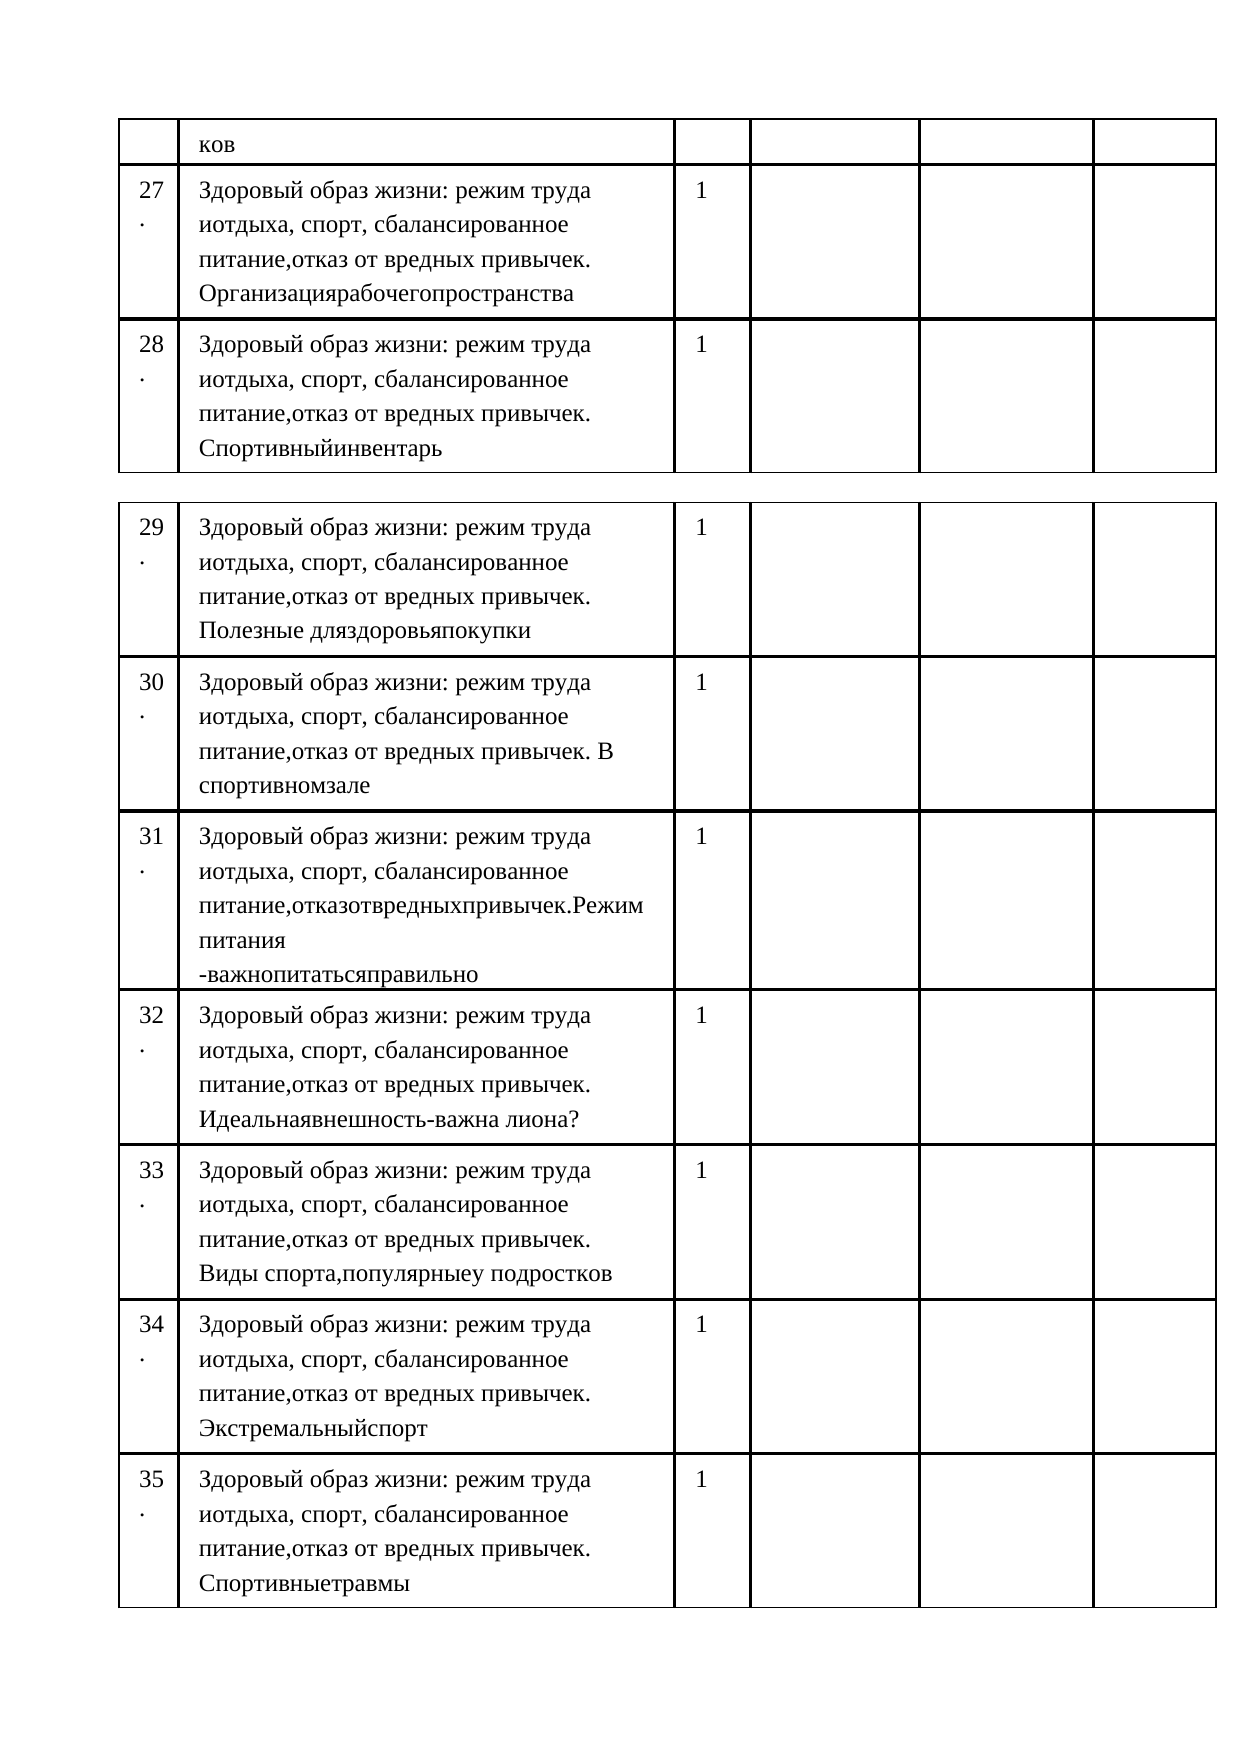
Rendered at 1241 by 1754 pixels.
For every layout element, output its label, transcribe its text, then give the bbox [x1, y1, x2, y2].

table_cell 1 [676, 991, 749, 1143]
table_cell 30. [120, 658, 177, 809]
table_header Здоровый образ жизни: режим труда иотдыха, спорт, сбалансированное питание,отказ от вредных привычек. Полезные дляздоровьяпокупки [180, 503, 673, 655]
table_cell [120, 120, 177, 163]
table_cell [752, 1301, 918, 1452]
table_cell 1 [676, 321, 749, 472]
table_cell 1 [676, 658, 749, 809]
table_cell [1095, 321, 1215, 472]
table_header [752, 503, 918, 655]
table_cell [1095, 166, 1215, 317]
table_cell [752, 813, 918, 988]
table_cell [1095, 120, 1215, 163]
table_cell 1 [676, 1146, 749, 1298]
table_cell [752, 166, 918, 317]
table_cell 1 [676, 166, 749, 317]
table_cell Здоровый образ жизни: режим труда иотдыха, спорт, сбалансированное питание,отказ от вредных привычек. Организациярабочегопространства [180, 166, 673, 317]
table_cell Здоровый образ жизни: режим труда иотдыха, спорт, сбалансированное питание,отказ от вредных привычек. Экстремальныйспорт [180, 1301, 673, 1452]
table_cell [921, 1301, 1092, 1452]
table_cell [921, 1455, 1092, 1607]
table_cell [676, 120, 749, 163]
table_cell Здоровый образ жизни: режим труда иотдыха, спорт, сбалансированное питание,отказотвредныхпривычек.Режимпитания -важнопитатьсяправильно [180, 813, 673, 988]
table_cell 34. [120, 1301, 177, 1452]
table_cell [1095, 1146, 1215, 1298]
table_cell [1095, 813, 1215, 988]
table_cell ков [180, 120, 673, 163]
table_cell [921, 166, 1092, 317]
table_cell [1095, 658, 1215, 809]
table_cell 31. [120, 813, 177, 988]
table_cell [921, 1146, 1092, 1298]
table_cell [1095, 1455, 1215, 1607]
table_header 1 [676, 503, 749, 655]
table_header 29. [120, 503, 177, 655]
table_cell 1 [676, 1301, 749, 1452]
table_cell [752, 1455, 918, 1607]
table_cell 1 [676, 813, 749, 988]
table_cell Здоровый образ жизни: режим труда иотдыха, спорт, сбалансированное питание,отказ от вредных привычек. Спортивныетравмы [180, 1455, 673, 1607]
table_cell [921, 813, 1092, 988]
table_cell [921, 991, 1092, 1143]
table_cell Здоровый образ жизни: режим труда иотдыха, спорт, сбалансированное питание,отказ от вредных привычек. Спортивныйинвентарь [180, 321, 673, 472]
table_cell 28. [120, 321, 177, 472]
table_cell [921, 120, 1092, 163]
table_cell [921, 658, 1092, 809]
table_cell 1 [676, 1455, 749, 1607]
table_cell 27. [120, 166, 177, 317]
table_header [1095, 503, 1215, 655]
table_cell 33. [120, 1146, 177, 1298]
table_cell [1095, 1301, 1215, 1452]
table_cell Здоровый образ жизни: режим труда иотдыха, спорт, сбалансированное питание,отказ от вредных привычек. В спортивномзале [180, 658, 673, 809]
table_cell Здоровый образ жизни: режим труда иотдыха, спорт, сбалансированное питание,отказ от вредных привычек. Идеальнаявнешность-важна лиона? [180, 991, 673, 1143]
table_cell [752, 1146, 918, 1298]
table_cell [752, 321, 918, 472]
table_cell [921, 321, 1092, 472]
table_cell [752, 991, 918, 1143]
table_cell [1095, 991, 1215, 1143]
table_cell 32. [120, 991, 177, 1143]
table_cell [752, 658, 918, 809]
table_header [921, 503, 1092, 655]
table_cell 35. [120, 1455, 177, 1607]
table_cell Здоровый образ жизни: режим труда иотдыха, спорт, сбалансированное питание,отказ от вредных привычек. Виды спорта,популярныеу подростков [180, 1146, 673, 1298]
table_cell [752, 120, 918, 163]
